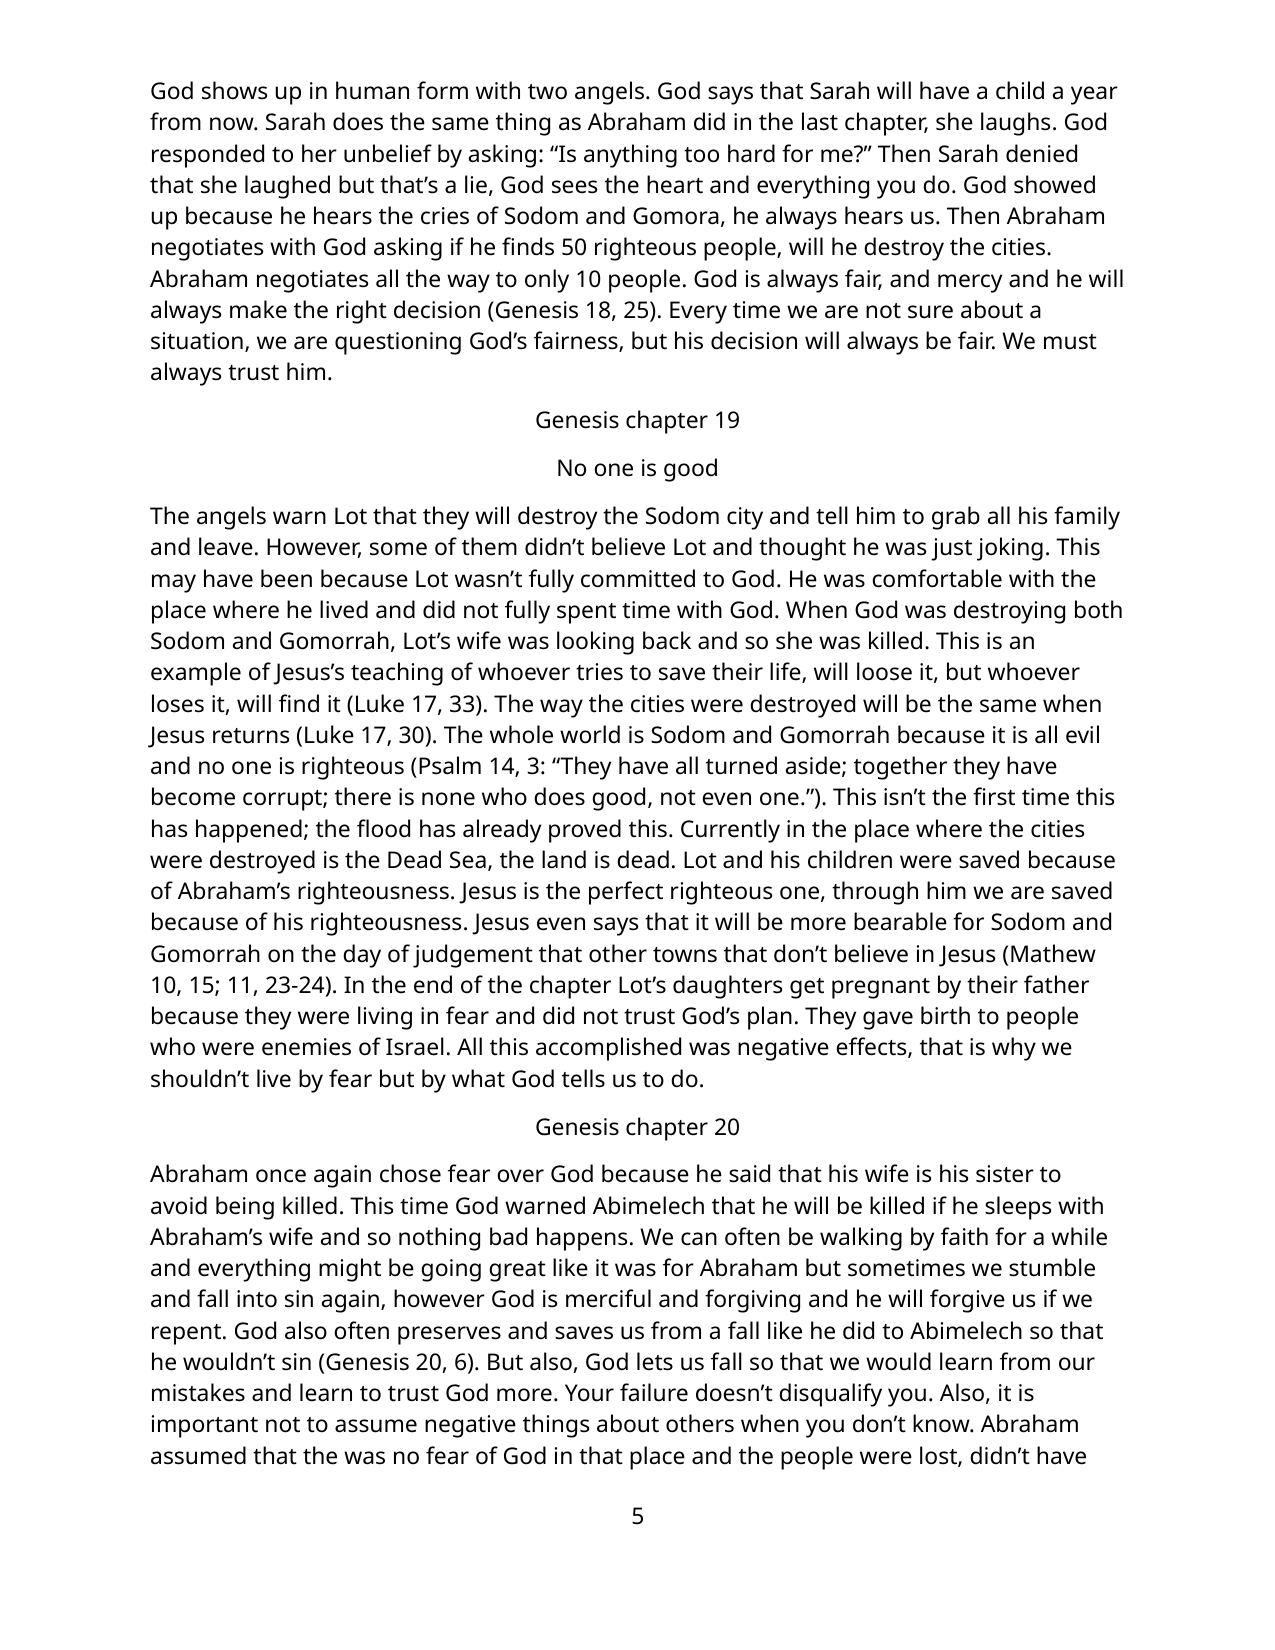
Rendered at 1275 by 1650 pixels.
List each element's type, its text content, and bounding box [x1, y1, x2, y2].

text The angels warn Lot that they will destroy the Sodom city and tell him to grab all his family and leave. However, some of them didn’t believe Lot and thought he was just joking. This may have been because Lot wasn’t fully committed to God. He was comfortable with the place where he lived and did not fully spent time with God. When God was destroying both Sodom and Gomorrah, Lot’s wife was looking back and so she was killed. This is an example of Jesus’s teaching of whoever tries to save their life, will loose it, but whoever loses it, will find it (Luke 17, 33). The way the cities were destroyed will be the same when Jesus returns (Luke 17, 30). The whole world is Sodom and Gomorrah because it is all evil and no one is righteous (Psalm 14, 3: “They have all turned aside; together they have become corrupt; there is none who does good, not even one.”). This isn’t the first time this has happened; the flood has already proved this. Currently in the place where the cities were destroyed is the Dead Sea, the land is dead. Lot and his children were saved because of Abraham’s righteousness. Jesus is the perfect righteous one, through him we are saved because of his righteousness. Jesus even says that it will be more bearable for Sodom and Gomorrah on the day of judgement that other towns that don’t believe in Jesus (Mathew 10, 15; 11, 23-24). In the end of the chapter Lot’s daughters get pregnant by their father because they were living in fear and did not trust God’s plan. They gave birth to people who were enemies of Israel. All this accomplished was negative effects, that is why we shouldn’t live by fear but by what God tells us to do. [150, 500, 1125, 1094]
text God shows up in human form with two angels. God says that Sarah will have a child a year from now. Sarah does the same thing as Abraham did in the last chapter, she laughs. God responded to her unbelief by asking: “Is anything too hard for me?” Then Sarah denied that she laughed but that’s a lie, God sees the heart and everything you do. God showed up because he hears the cries of Sodom and Gomora, he always hears us. Then Abraham negotiates with God asking if he finds 50 righteous people, will he destroy the cities. Abraham negotiates all the way to only 10 people. God is always fair, and mercy and he will always make the right decision (Genesis 18, 25). Every time we are not sure about a situation, we are questioning God’s fairness, but his decision will always be fair. We must always trust him. [150, 75, 1125, 387]
text Genesis chapter 19 [150, 404, 1125, 435]
text No one is good [150, 452, 1125, 483]
text Abraham once again chose fear over God because he said that his wife is his sister to avoid being killed. This time God warned Abimelech that he will be killed if he sleeps with Abraham’s wife and so nothing bad happens. We can often be walking by faith for a while and everything might be going great like it was for Abraham but sometimes we stumble and fall into sin again, however God is merciful and forgiving and he will forgive us if we repent. God also often preserves and saves us from a fall like he did to Abimelech so that he wouldn’t sin (Genesis 20, 6). But also, God lets us fall so that we would learn from our mistakes and learn to trust God more. Your failure doesn’t disqualify you. Also, it is important not to assume negative things about others when you don’t know. Abraham assumed that the was no fear of God in that place and the people were lost, didn’t have [150, 1158, 1125, 1471]
text Genesis chapter 20 [150, 1110, 1125, 1142]
